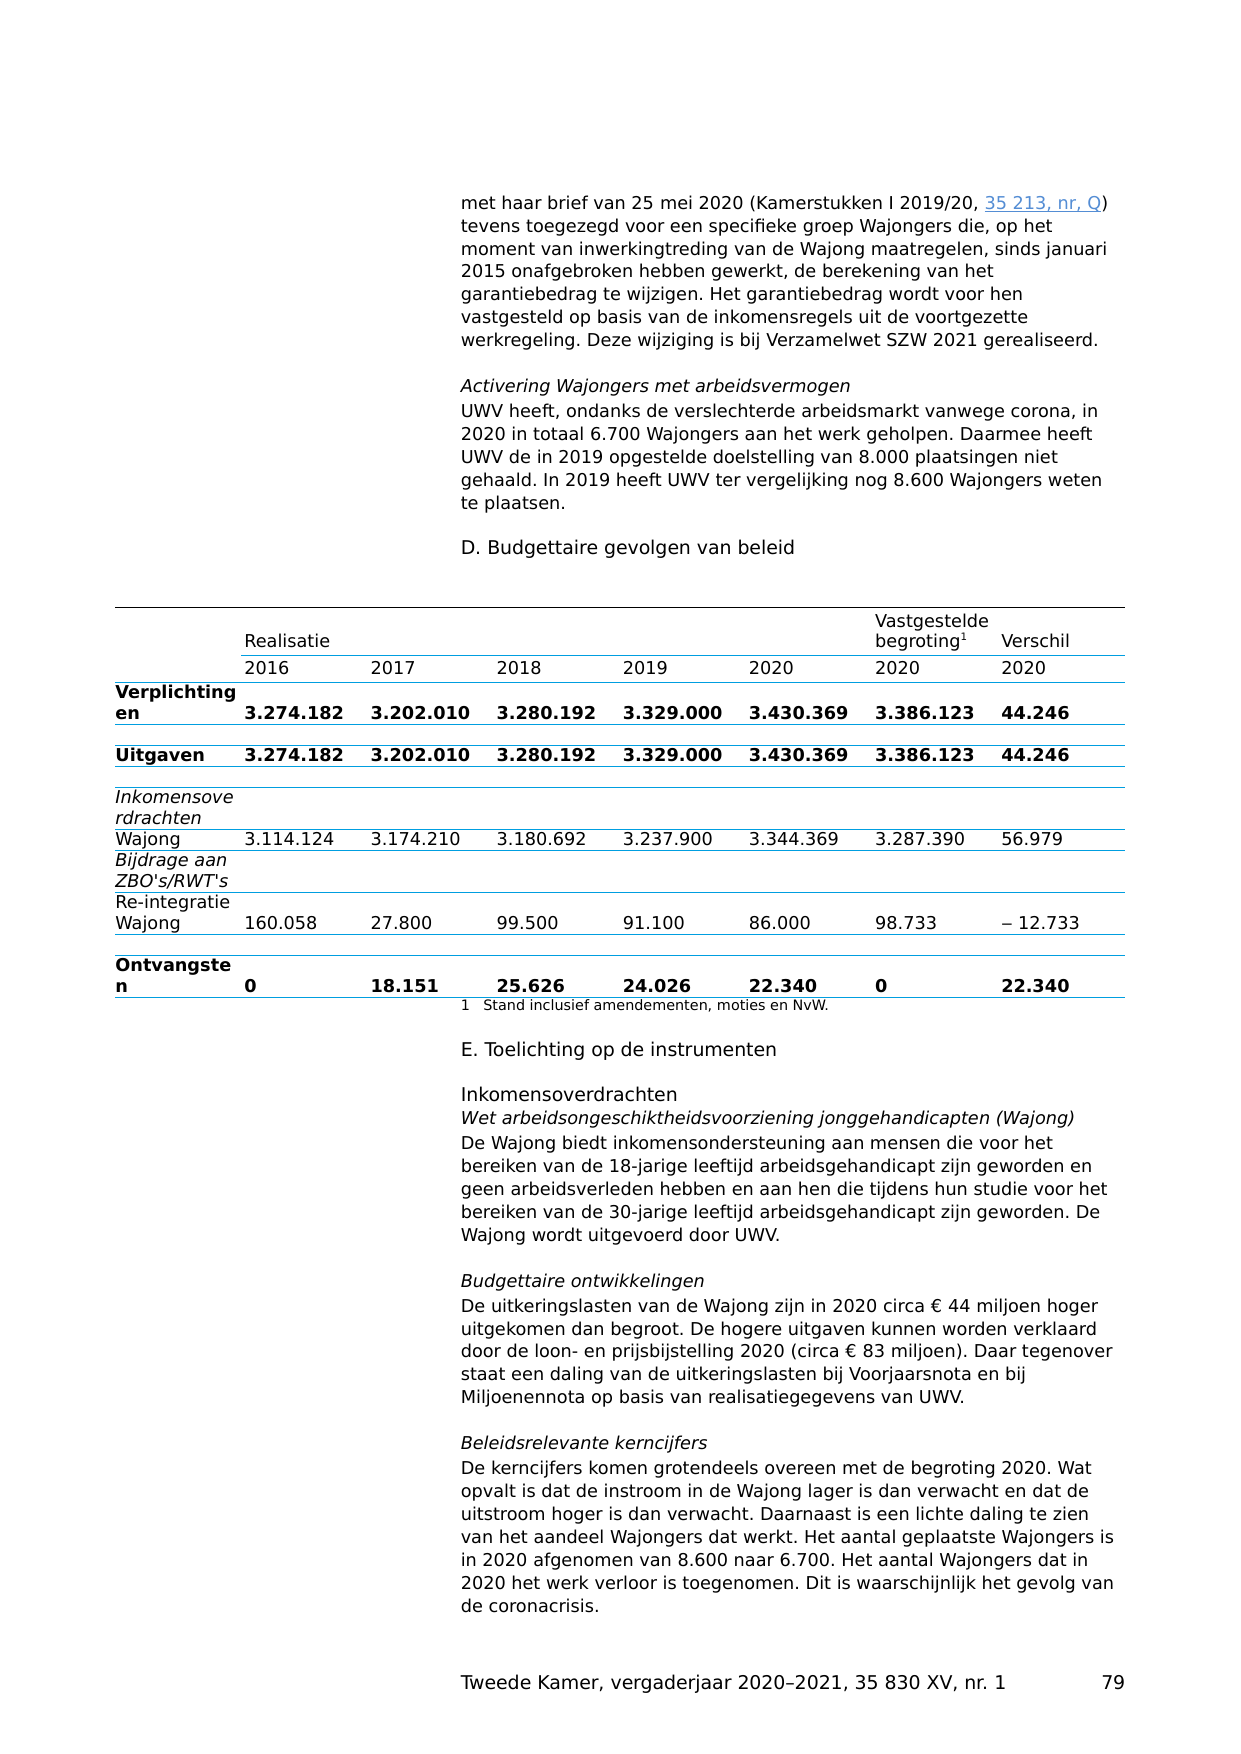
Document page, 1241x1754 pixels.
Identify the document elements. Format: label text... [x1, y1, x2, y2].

table_cell [872, 767, 998, 787]
table_cell [998, 935, 1125, 954]
table_cell [241, 725, 367, 745]
table_cell Realisatie [241, 608, 872, 655]
table_cell [368, 725, 493, 745]
table_cell Wajong [115, 830, 241, 850]
table_cell [494, 935, 620, 954]
table_cell [872, 935, 998, 954]
table_cell 2020 [872, 656, 998, 682]
table_cell [746, 935, 872, 954]
table_cell ‒ 12.733 [998, 893, 1125, 933]
table_cell [115, 725, 241, 745]
table_cell [998, 767, 1125, 787]
table_cell 3.202.010 [368, 746, 493, 766]
table_cell 22.340 [998, 956, 1125, 996]
table_cell 160.058 [241, 893, 367, 933]
table_cell [115, 767, 241, 787]
table_cell 3.329.000 [620, 746, 746, 766]
table_cell [241, 851, 367, 892]
table_cell [746, 767, 872, 787]
table_cell [368, 788, 493, 829]
table_cell [494, 725, 620, 745]
table_cell [241, 767, 367, 787]
table_cell [872, 725, 998, 745]
table_cell 3.287.390 [872, 830, 998, 850]
table_cell [494, 767, 620, 787]
table_cell [998, 851, 1125, 892]
text Budgettaire ontwikkelingen [461, 1269, 1125, 1292]
table_cell 98.733 [872, 893, 998, 933]
text De uitkeringslasten van de Wajong zijn in 2020 circa € 44 miljoen hoger uitgekomen dan begroot. De hogere uitgaven kunnen worden verklaard door de loon- en prijsbijstelling 2020 (circa € 83 miljoen). Daar tegenover staat een daling van de uitkeringslasten bij Voorjaarsnota en bij Miljoenennota op basis van realisatiegegevens van UWV. [461, 1294, 1125, 1408]
table_cell [620, 725, 746, 745]
table_cell [368, 851, 493, 892]
table_cell 2019 [620, 656, 746, 682]
table_cell 3.344.369 [746, 830, 872, 850]
table_cell 44.246 [998, 683, 1125, 723]
table_cell [746, 788, 872, 829]
text Wet arbeidsongeschiktheidsvoorziening jonggehandicapten (Wajong) [461, 1106, 1125, 1129]
title D. Budgettaire gevolgen van beleid [461, 537, 1125, 558]
table_cell 18.151 [368, 956, 493, 996]
table_cell 3.274.182 [241, 746, 367, 766]
table_cell [115, 935, 241, 954]
title Inkomensoverdrachten [461, 1084, 1125, 1106]
table_cell 22.340 [746, 956, 872, 996]
text De Wajong biedt inkomensondersteuning aan mensen die voor het bereiken van de 18-jarige leeftijd arbeidsgehandicapt zijn geworden en geen arbeidsverleden hebben en aan hen die tijdens hun studie voor het bereiken van de 30-jarige leeftijd arbeidsgehandicapt zijn geworden. De Wajong wordt uitgevoerd door UWV. [461, 1131, 1125, 1246]
table_cell 3.180.692 [494, 830, 620, 850]
table_cell 44.246 [998, 746, 1125, 766]
table_cell [620, 851, 746, 892]
text Beleidsrelevante kerncijfers [461, 1431, 1125, 1454]
table_cell [241, 788, 367, 829]
table_cell [872, 851, 998, 892]
table_cell 3.237.900 [620, 830, 746, 850]
table_cell [998, 788, 1125, 829]
table_cell 3.202.010 [368, 683, 493, 723]
table_cell Inkomensoverdrachten [115, 788, 241, 829]
table_cell 3.280.192 [494, 746, 620, 766]
table_cell 86.000 [746, 893, 872, 933]
table_cell 56.979 [998, 830, 1125, 850]
table_cell 3.114.124 [241, 830, 367, 850]
text Activering Wajongers met arbeidsvermogen [461, 374, 1125, 397]
table_cell [494, 851, 620, 892]
table_cell 3.274.182 [241, 683, 367, 723]
table_cell [620, 935, 746, 954]
table_cell Vastgestelde begroting1 [872, 608, 998, 655]
list Stand inclusief amendementen, moties en NvW. [461, 998, 1125, 1014]
table_cell 24.026 [620, 956, 746, 996]
table_cell [620, 767, 746, 787]
text De kerncijfers komen grotendeels overeen met de begroting 2020. Wat opvalt is dat de instroom in de Wajong lager is dan verwacht en dat de uitstroom hoger is dan verwacht. Daarnaast is een lichte daling te zien van het aandeel Wajongers dat werkt. Het aantal geplaatste Wajongers is in 2020 afgenomen van 8.600 naar 6.700. Het aantal Wajongers dat in 2020 het werk verloor is toegenomen. Dit is waarschijnlijk het gevolg van de coronacrisis. [461, 1456, 1125, 1617]
table_cell 3.280.192 [494, 683, 620, 723]
text met haar brief van 25 mei 2020 (Kamerstukken I 2019/20, 35 213, nr, Q) tevens toegezegd voor een specifieke groep Wajongers die, op het moment van inwerkingtreding van de Wajong maatregelen, sinds januari 2015 onafgebroken hebben gewerkt, de berekening van het garantiebedrag te wijzigen. Het garantiebedrag wordt voor hen vastgesteld op basis van de inkomensregels uit de voortgezette werkregeling. Deze wijziging is bij Verzamelwet SZW 2021 gerealiseerd. [461, 191, 1125, 351]
table_cell [872, 788, 998, 829]
table_cell 3.430.369 [746, 683, 872, 723]
table_cell 3.329.000 [620, 683, 746, 723]
table_cell [368, 935, 493, 954]
table_cell 3.174.210 [368, 830, 493, 850]
table_cell 91.100 [620, 893, 746, 933]
table_cell 25.626 [494, 956, 620, 996]
table_cell 2016 [241, 656, 367, 682]
table_cell [115, 608, 241, 682]
table_cell Verplichtingen [115, 683, 241, 723]
table_cell 2020 [998, 656, 1125, 682]
table_cell 2018 [494, 656, 620, 682]
table_cell 99.500 [494, 893, 620, 933]
table_cell 0 [241, 956, 367, 996]
table_cell 0 [872, 956, 998, 996]
table_cell 3.430.369 [746, 746, 872, 766]
title E. Toelichting op de instrumenten [461, 1039, 1125, 1061]
table_cell 27.800 [368, 893, 493, 933]
table_cell [368, 767, 493, 787]
table_cell Bijdrage aan ZBO's/RWT's [115, 851, 241, 892]
table_cell [494, 788, 620, 829]
table_cell 2017 [368, 656, 493, 682]
table_cell [746, 851, 872, 892]
table_cell 2020 [746, 656, 872, 682]
table_cell 3.386.123 [872, 746, 998, 766]
table_cell [746, 725, 872, 745]
table_cell Re-integratie Wajong [115, 893, 241, 933]
text UWV heeft, ondanks de verslechterde arbeidsmarkt vanwege corona, in 2020 in totaal 6.700 Wajongers aan het werk geholpen. Daarmee heeft UWV de in 2019 opgestelde doelstelling van 8.000 plaatsingen niet gehaald. In 2019 heeft UWV ter vergelijking nog 8.600 Wajongers weten te plaatsen. [461, 399, 1125, 514]
table_cell Ontvangsten [115, 956, 241, 996]
table_cell [620, 788, 746, 829]
table_cell Uitgaven [115, 746, 241, 766]
table_cell 3.386.123 [872, 683, 998, 723]
table_cell [241, 935, 367, 954]
table_cell [998, 725, 1125, 745]
table_header Tabel 41 Begrotingsgefinancierde budgettaire gevolgen van beleidsartikel 4 (bedragen x € 1.000) [115, 582, 1125, 607]
table_cell Verschil [998, 608, 1125, 655]
